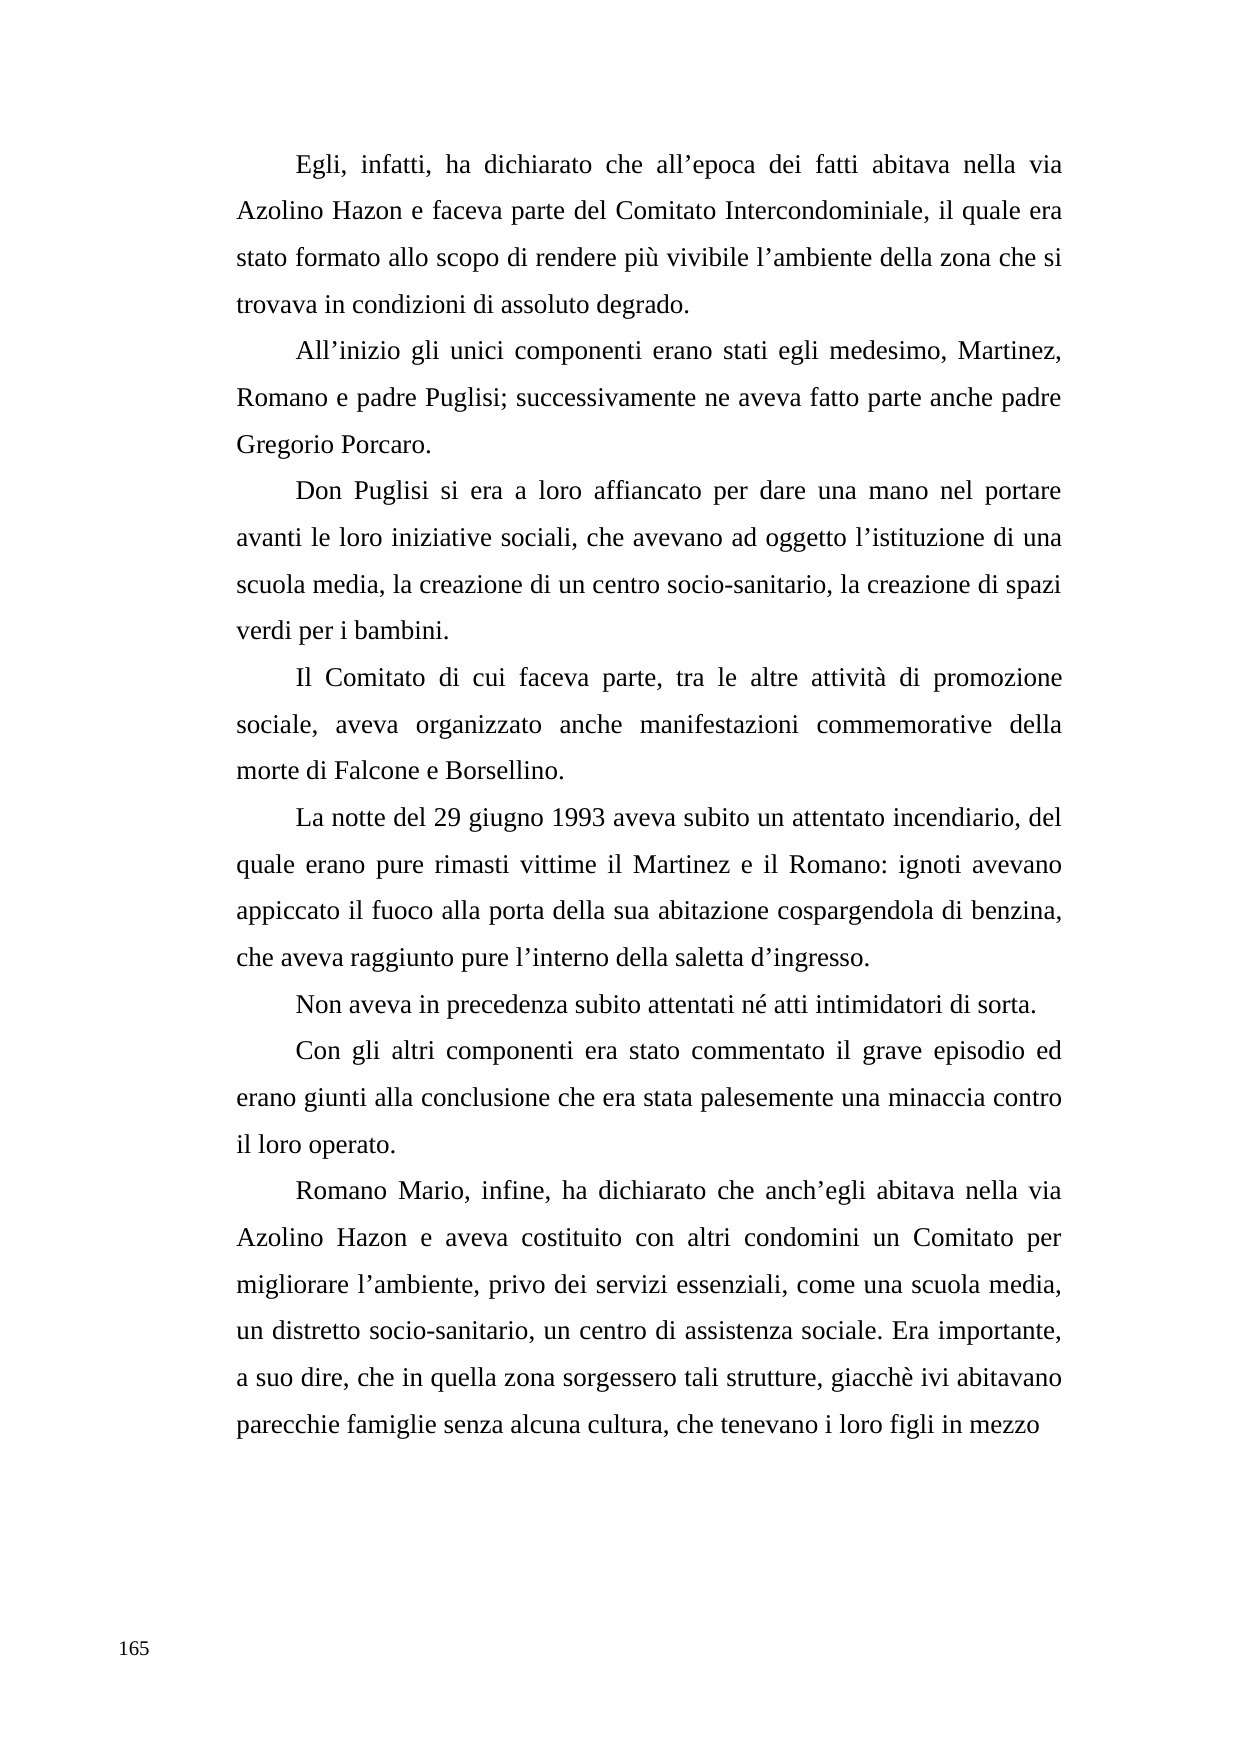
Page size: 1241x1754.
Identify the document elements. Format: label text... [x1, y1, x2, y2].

text All’inizio gli unici componenti erano stati egli medesimo, Martinez, Romano e padre Puglisi; successivamente ne aveva fatto parte anche padre Gregorio Porcaro. [236, 334, 1063, 459]
text Romano Mario, infine, ha dichiarato che anch’egli abitava nella via Azolino Hazon e aveva costituito con altri condomini un Comitato per migliorare l’ambiente, privo dei servizi essenziali, come una scuola media, un distretto socio-sanitario, un centro di assistenza sociale. Era importante, a suo dire, che in quella zona sorgessero tali strutture, giacchè ivi abitavano parecchie famiglie senza alcuna cultura, che tenevano i loro figli in mezzo [236, 1174, 1063, 1439]
text La notte del 29 giugno 1993 aveva subito un attentato incendiario, del quale erano pure rimasti vittime il Martinez e il Romano: ignoti avevano appiccato il fuoco alla porta della sua abitazione cospargendola di benzina, che aveva raggiunto pure l’interno della saletta d’ingresso. [236, 801, 1063, 972]
text Il Comitato di cui faceva parte, tra le altre attività di promozione sociale, aveva organizzato anche manifestazioni commemorative della morte di Falcone e Borsellino. [236, 661, 1063, 786]
text Don Puglisi si era a loro affiancato per dare una mano nel portare avanti le loro iniziative sociali, che avevano ad oggetto l’istituzione di una scuola media, la creazione di un centro socio-sanitario, la creazione di spazi verdi per i bambini. [236, 474, 1063, 646]
text Egli, infatti, ha dichiarato che all’epoca dei fatti abitava nella via Azolino Hazon e faceva parte del Comitato Intercondominiale, il quale era stato formato allo scopo di rendere più vivibile l’ambiente della zona che si trovava in condizioni di assoluto degrado. [236, 148, 1063, 319]
text Con gli altri componenti era stato commentato il grave episodio ed erano giunti alla conclusione che era stata palesemente una minaccia contro il loro operato. [236, 1034, 1063, 1159]
text Non aveva in precedenza subito attentati né atti intimidatori di sorta. [236, 988, 1063, 1019]
